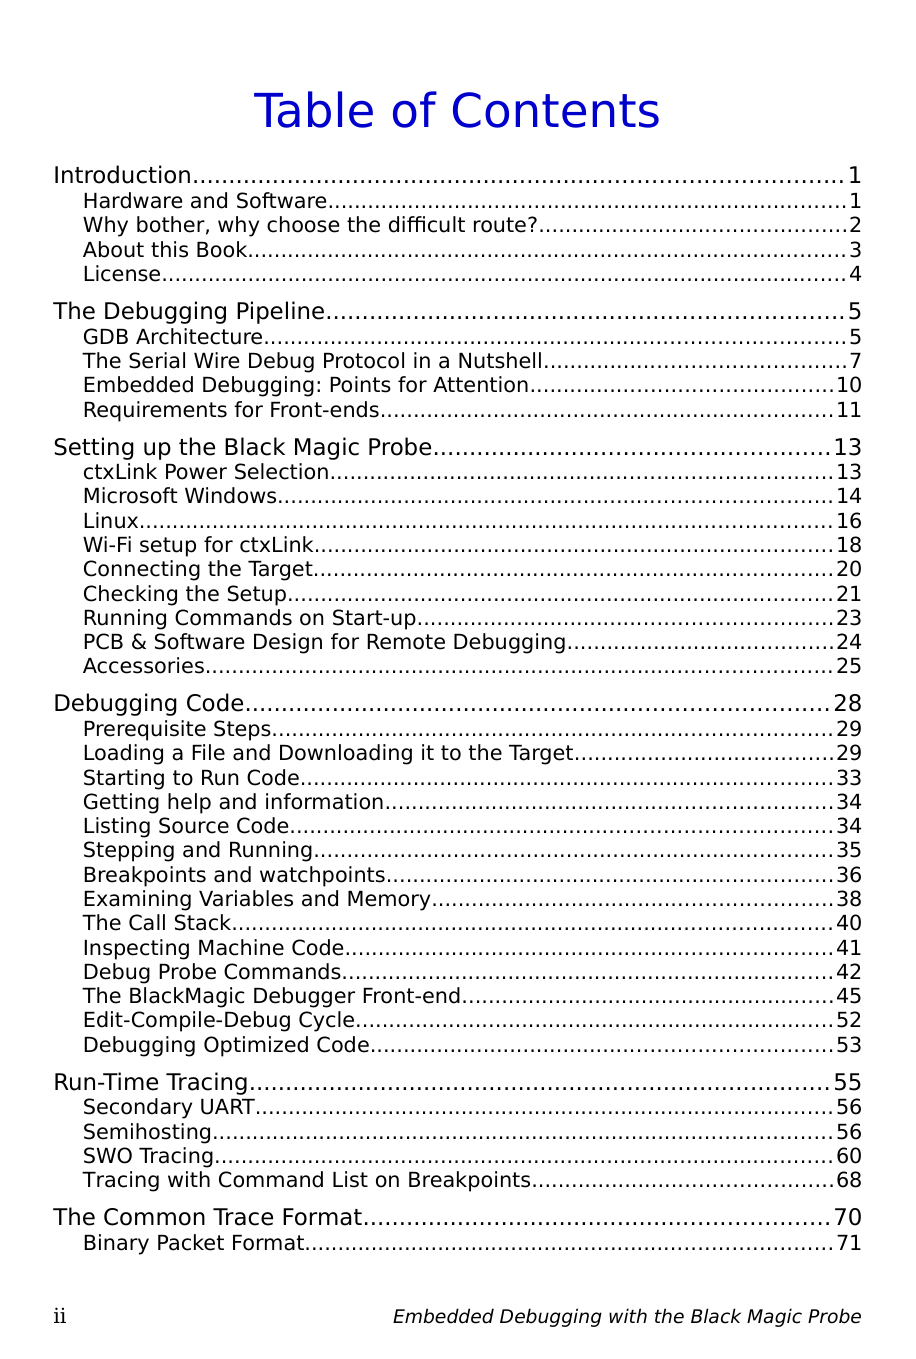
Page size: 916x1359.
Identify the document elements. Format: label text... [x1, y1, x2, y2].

text License 4 [83, 262, 862, 286]
text Debugging Code 28 [53, 691, 862, 717]
text Requirements for Front-ends 11 [83, 398, 862, 422]
text Prerequisite Steps 29 [83, 717, 862, 741]
text About this Book 3 [83, 238, 862, 262]
text Secondary UART 56 [83, 1095, 862, 1120]
text Setting up the Black Magic Probe 13 [53, 434, 862, 460]
text Loading a File and Downloading it to the Target 29 [83, 741, 862, 766]
text Running Commands on Start-up 23 [83, 606, 862, 630]
text Breakpoints and watchpoints 36 [83, 863, 862, 887]
text Connecting the Target 20 [83, 557, 862, 582]
text Tracing with Command List on Breakpoints 68 [83, 1168, 862, 1192]
text Hardware and Software 1 [83, 189, 862, 213]
text SWO Tracing 60 [83, 1144, 862, 1168]
text GDB Architecture 5 [83, 325, 862, 349]
text ctxLink Power Selection 13 [83, 460, 862, 484]
text Edit-Compile-Debug Cycle 52 [83, 1008, 862, 1033]
text The BlackMagic Debugger Front-end 45 [83, 984, 862, 1008]
text Debugging Optimized Code 53 [83, 1033, 862, 1057]
text Embedded Debugging: Points for Attention 10 [83, 373, 862, 398]
text Examining Variables and Memory 38 [83, 887, 862, 911]
text The Serial Wire Debug Protocol in a Nutshell 7 [83, 349, 862, 373]
text Why bother, why choose the difficult route? 2 [83, 213, 862, 238]
text The Common Trace Format 70 [53, 1204, 862, 1231]
text Listing Source Code 34 [83, 814, 862, 838]
text Wi-Fi setup for ctxLink 18 [83, 533, 862, 557]
text The Debugging Pipeline 5 [53, 298, 862, 325]
text Starting to Run Code 33 [83, 766, 862, 790]
text Run-Time Tracing 55 [53, 1069, 862, 1095]
text Stepping and Running 35 [83, 838, 862, 863]
text Getting help and information 34 [83, 790, 862, 814]
text Checking the Setup 21 [83, 582, 862, 606]
text Introduction 1 [53, 163, 862, 189]
text Accessories 25 [83, 654, 862, 679]
text Binary Packet Format 71 [83, 1231, 862, 1255]
subtitle Table of Contents [53, 84, 862, 138]
text Linux 16 [83, 509, 862, 533]
text Inspecting Machine Code 41 [83, 936, 862, 960]
text Debug Probe Commands 42 [83, 960, 862, 984]
text Semihosting 56 [83, 1120, 862, 1144]
text PCB & Software Design for Remote Debugging 24 [83, 630, 862, 654]
text The Call Stack 40 [83, 911, 862, 936]
text Microsoft Windows 14 [83, 484, 862, 509]
